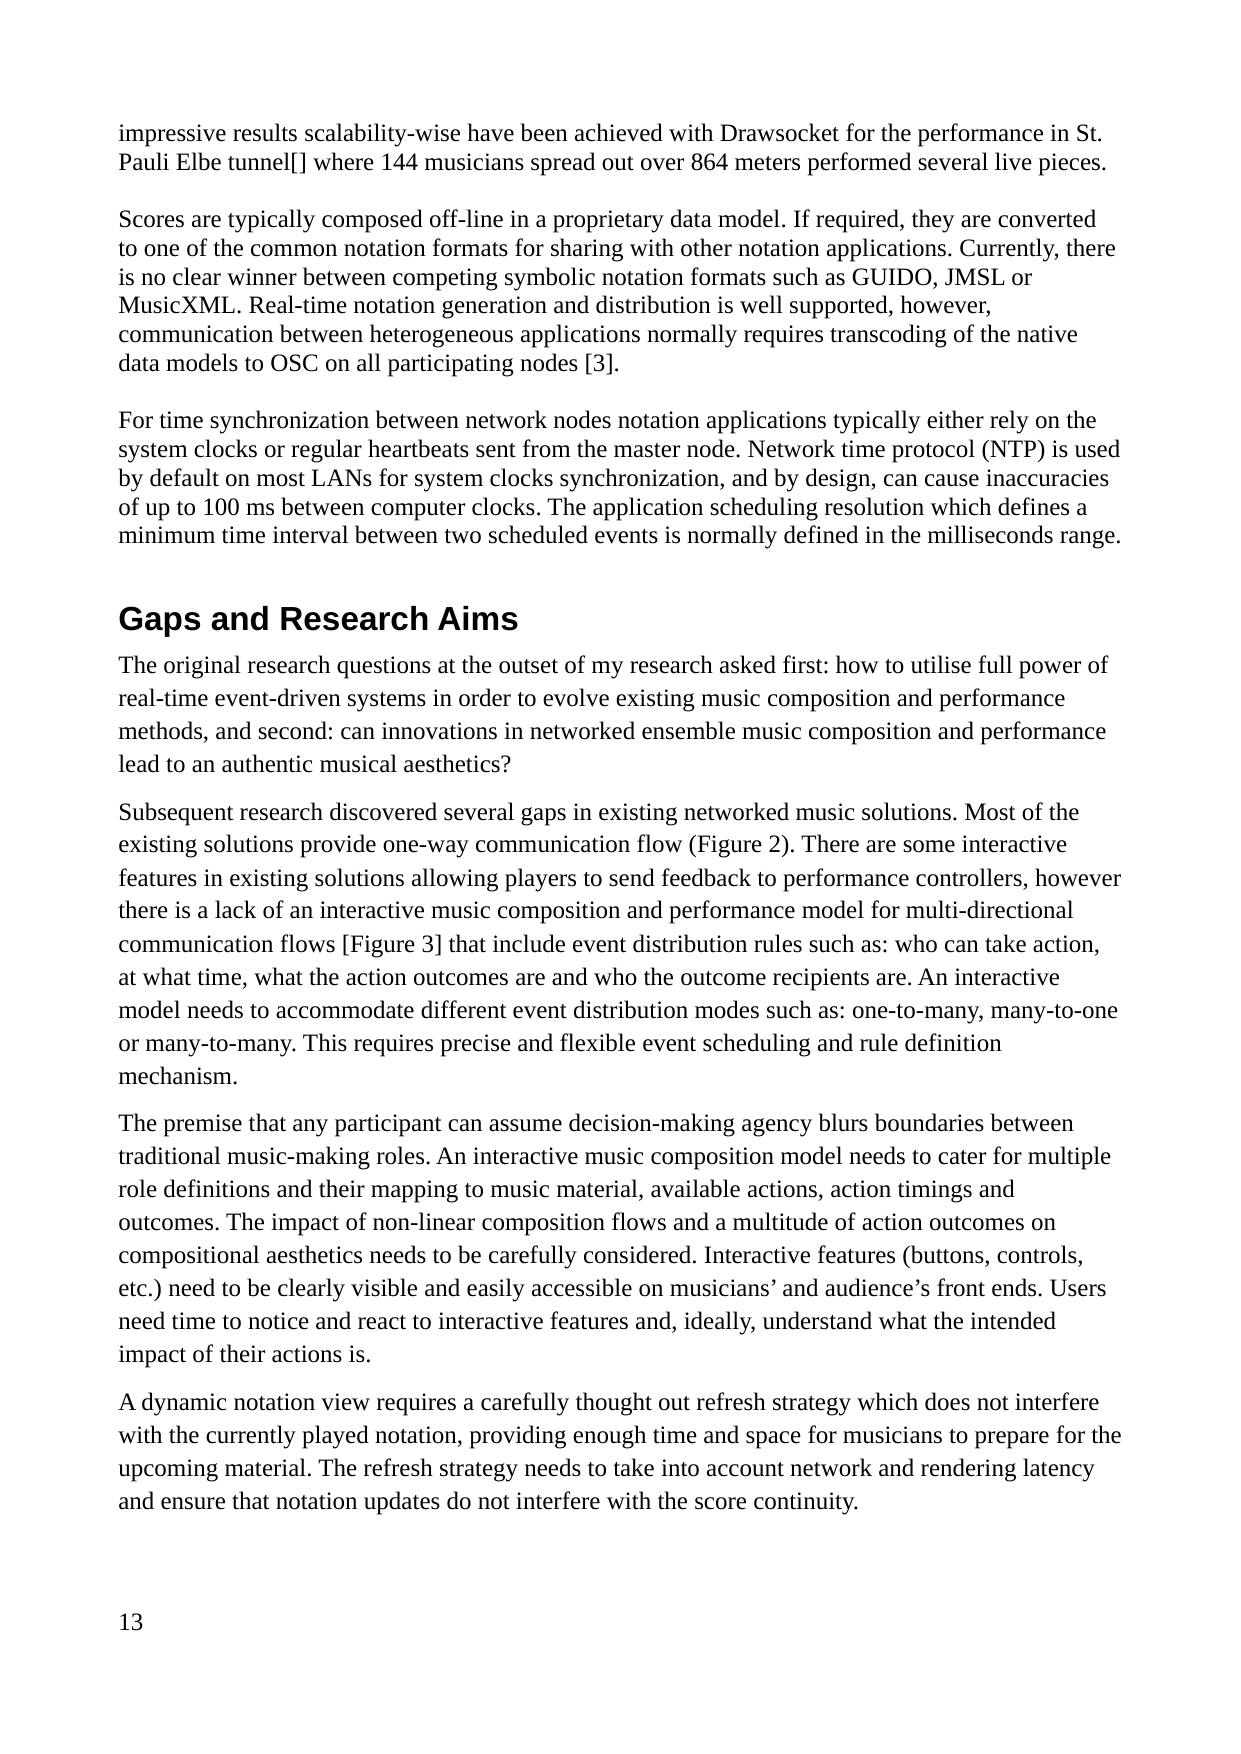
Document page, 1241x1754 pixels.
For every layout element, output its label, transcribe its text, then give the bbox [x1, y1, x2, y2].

text Subsequent research discovered several gaps in existing networked music solutions. Most of the existing solutions provide one-way communication flow (Figure 2). There are some interactive features in existing solutions allowing players to send feedback to performance controllers, however there is a lack of an interactive music composition and performance model for multi-directional communication flows [Figure 3] that include event distribution rules such as: who can take action, at what time, what the action outcomes are and who the outcome recipients are. An interactive model needs to accommodate different event distribution modes such as: one-to-many, many-to-one or many-to-many. This requires precise and flexible event scheduling and rule definition mechanism. [118, 797, 1122, 1089]
text impressive results scalability-wise have been achieved with Drawsocket for the performance in St. Pauli Elbe tunnel[] where 144 musicians spread out over 864 meters performed several live pieces. [118, 118, 1122, 176]
text The original research questions at the outset of my research asked first: how to utilise full power of real-time event-driven systems in order to evolve existing music composition and performance methods, and second: can innovations in networked ensemble music composition and performance lead to an authentic musical aesthetics? [118, 650, 1122, 778]
subtitle Gaps and Research Aims [118, 599, 1122, 637]
text For time synchronization between network nodes notation applications typically either rely on the system clocks or regular heartbeats sent from the master node. Network time protocol (NTP) is used by default on most LANs for system clocks synchronization, and by design, can cause inaccuracies of up to 100 ms between computer clocks. The application scheduling resolution which defines a minimum time interval between two scheduled events is normally defined in the milliseconds range. [118, 406, 1122, 549]
text Scores are typically composed off-line in a proprietary data model. If required, they are converted to one of the common notation formats for sharing with other notation applications. Currently, there is no clear winner between competing symbolic notation formats such as GUIDO, JMSL or MusicXML. Real-time notation generation and distribution is well supported, however, communication between heterogeneous applications normally requires transcoding of the native data models to OSC on all participating nodes [3]. [118, 204, 1122, 377]
text A dynamic notation view requires a carefully thought out refresh strategy which does not interfere with the currently played notation, providing enough time and space for musicians to prepare for the upcoming material. The refresh strategy needs to take into account network and rendering latency and ensure that notation updates do not interfere with the score continuity. [118, 1387, 1122, 1515]
text The premise that any participant can assume decision-making agency blurs boundaries between traditional music-making roles. An interactive music composition model needs to cater for multiple role definitions and their mapping to music material, available actions, action timings and outcomes. The impact of non-linear composition flows and a multitude of action outcomes on compositional aesthetics needs to be carefully considered. Interactive features (buttons, controls, etc.) need to be clearly visible and easily accessible on musicians’ and audience’s front ends. Users need time to notice and react to interactive features and, ideally, understand what the intended impact of their actions is. [118, 1108, 1122, 1368]
